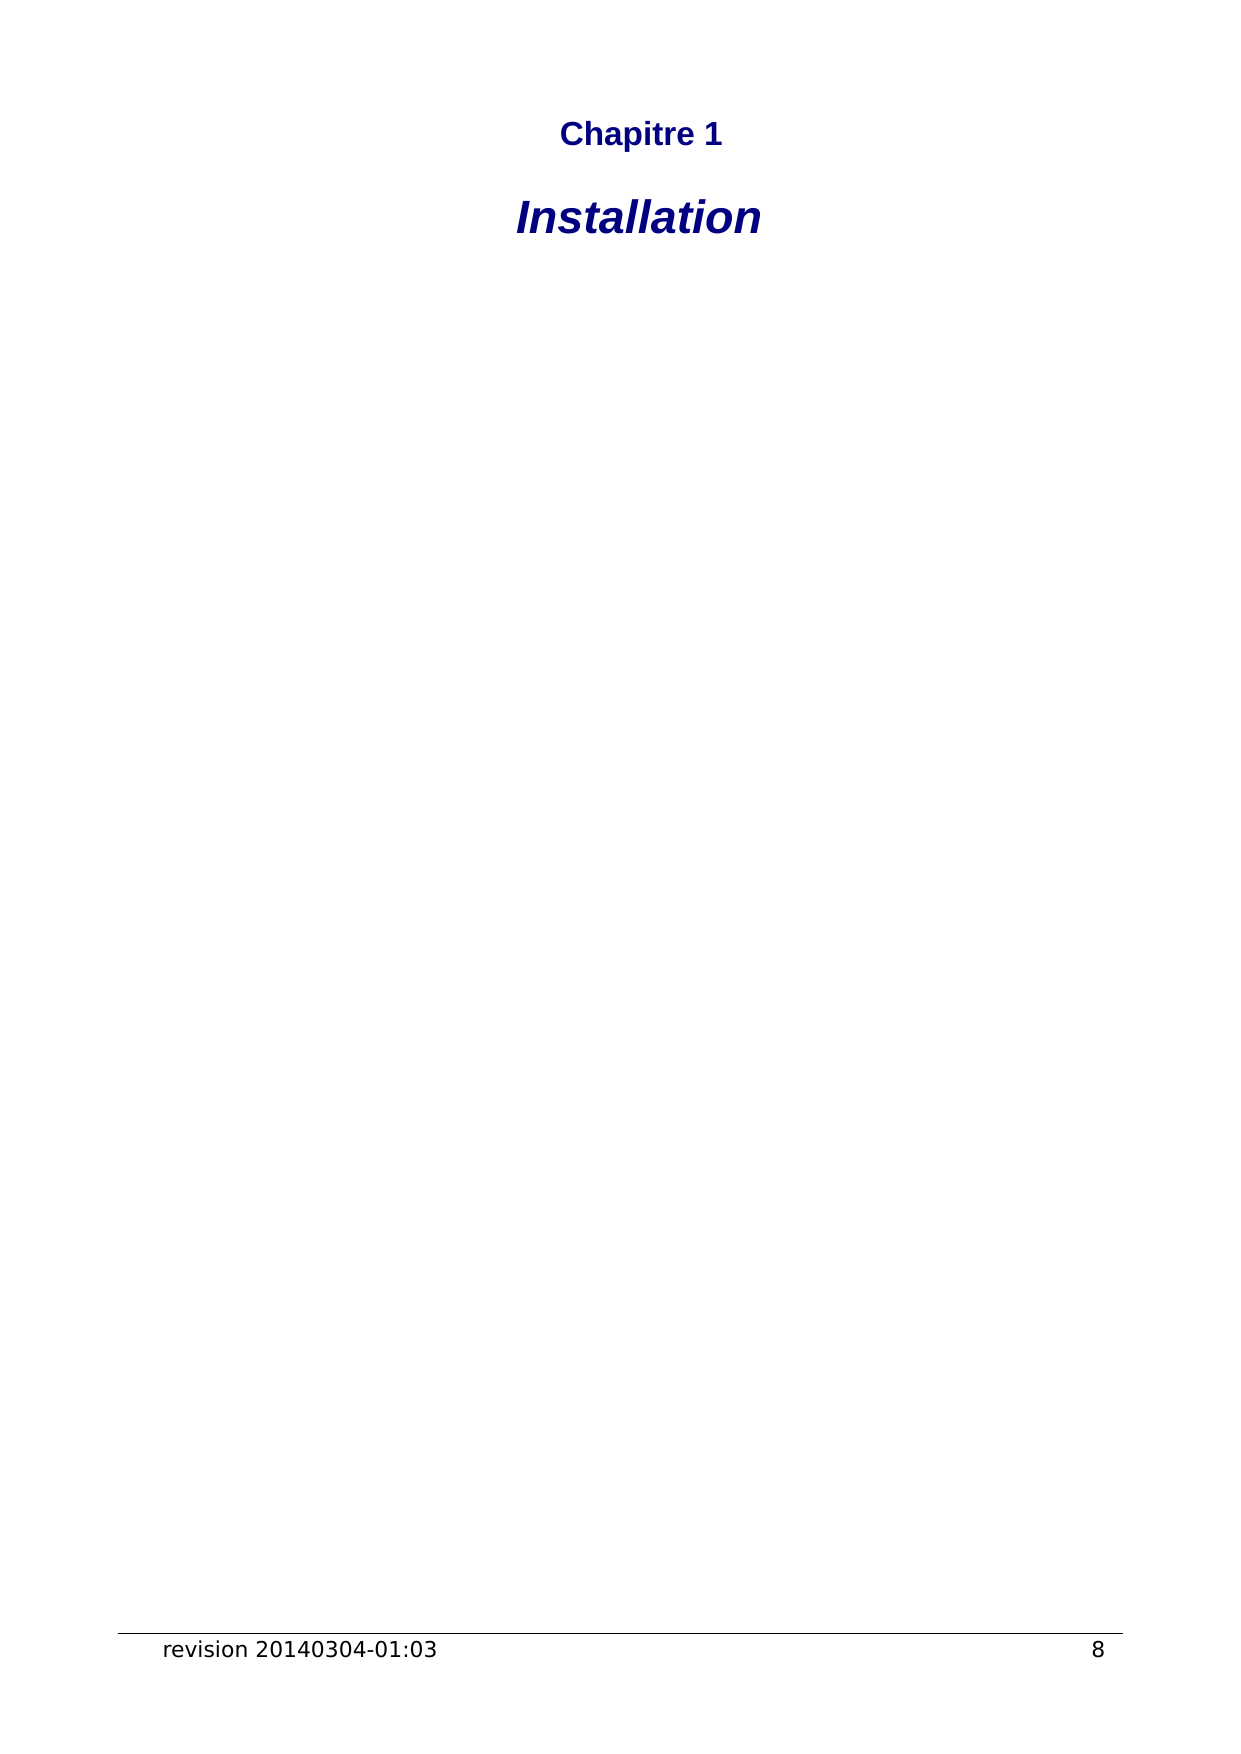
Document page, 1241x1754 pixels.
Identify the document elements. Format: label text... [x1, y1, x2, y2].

subtitle Installation [159, 189, 1123, 243]
subtitle Chapitre 1 [159, 113, 1123, 152]
